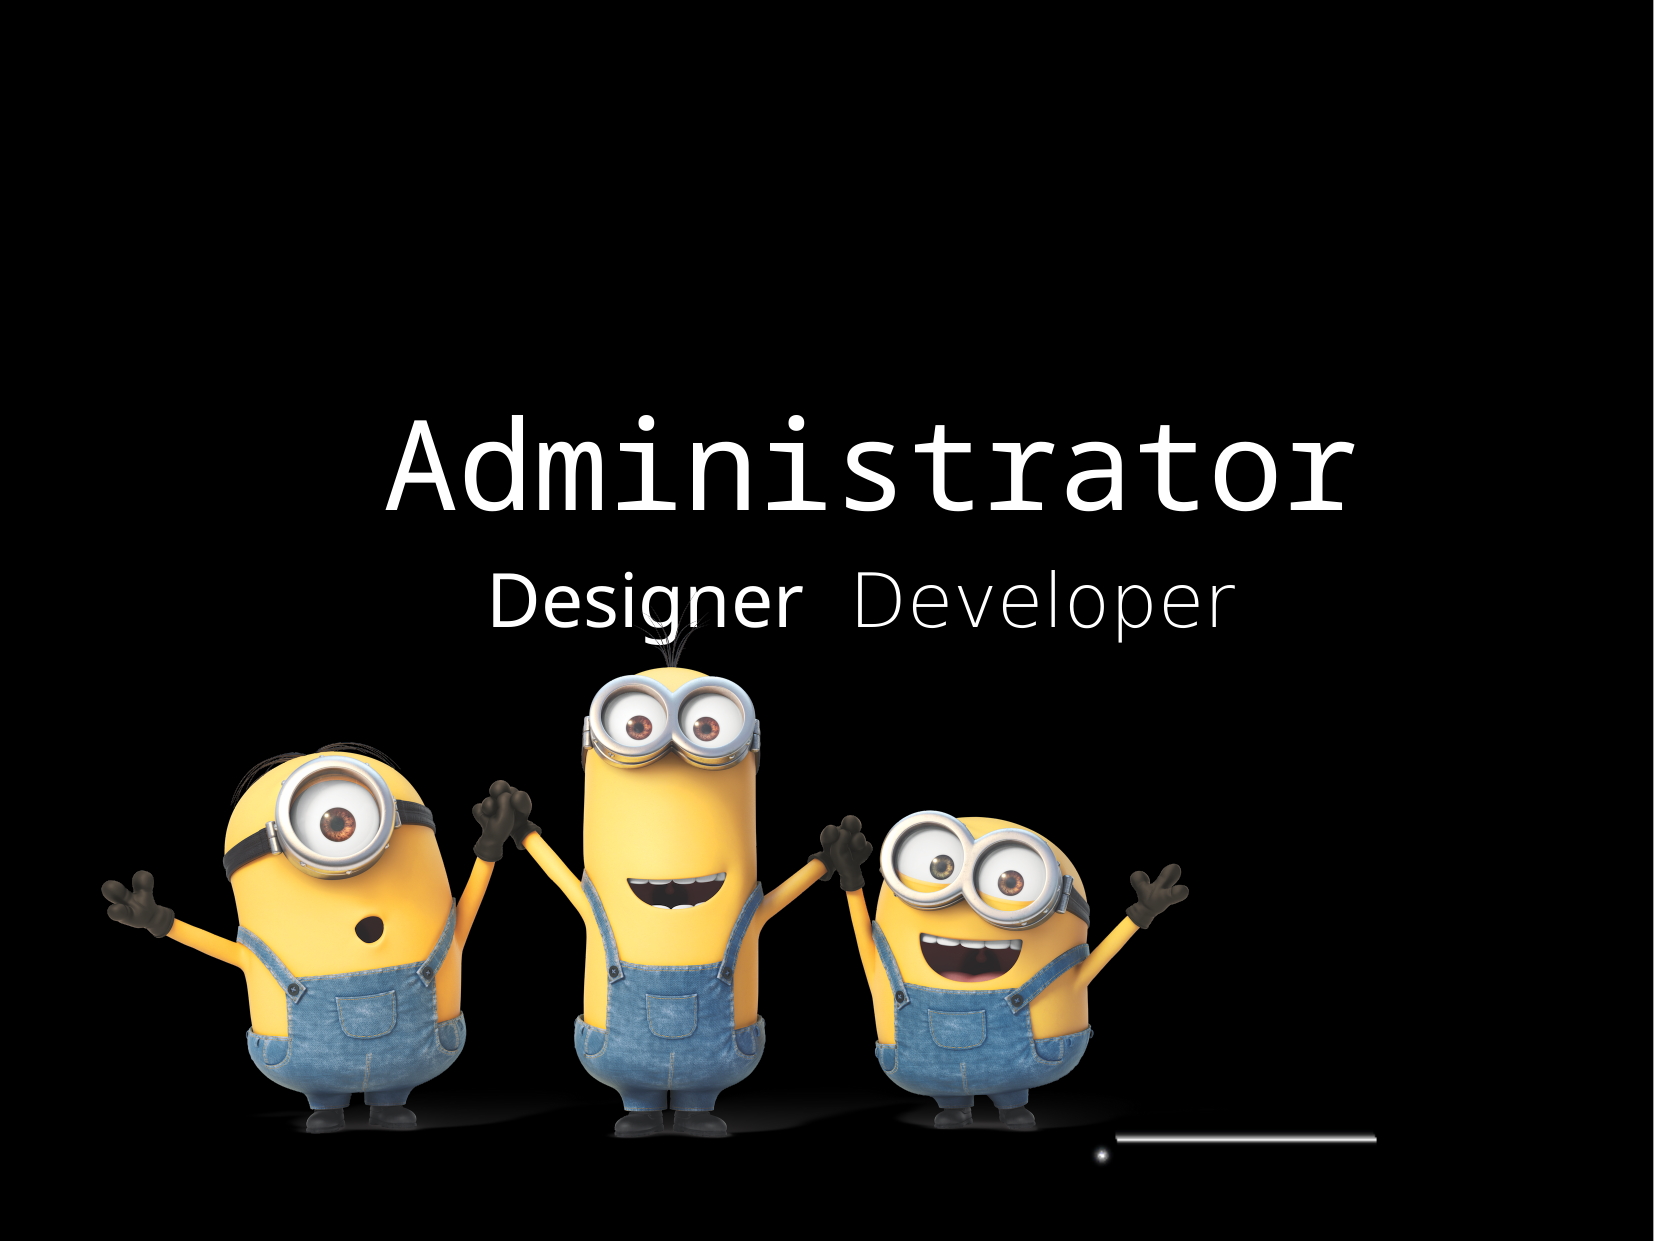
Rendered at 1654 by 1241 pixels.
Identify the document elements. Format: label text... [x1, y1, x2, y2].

picture [0, 0, 1654, 1241]
title Administrator Designer Developer [116, 285, 1606, 742]
